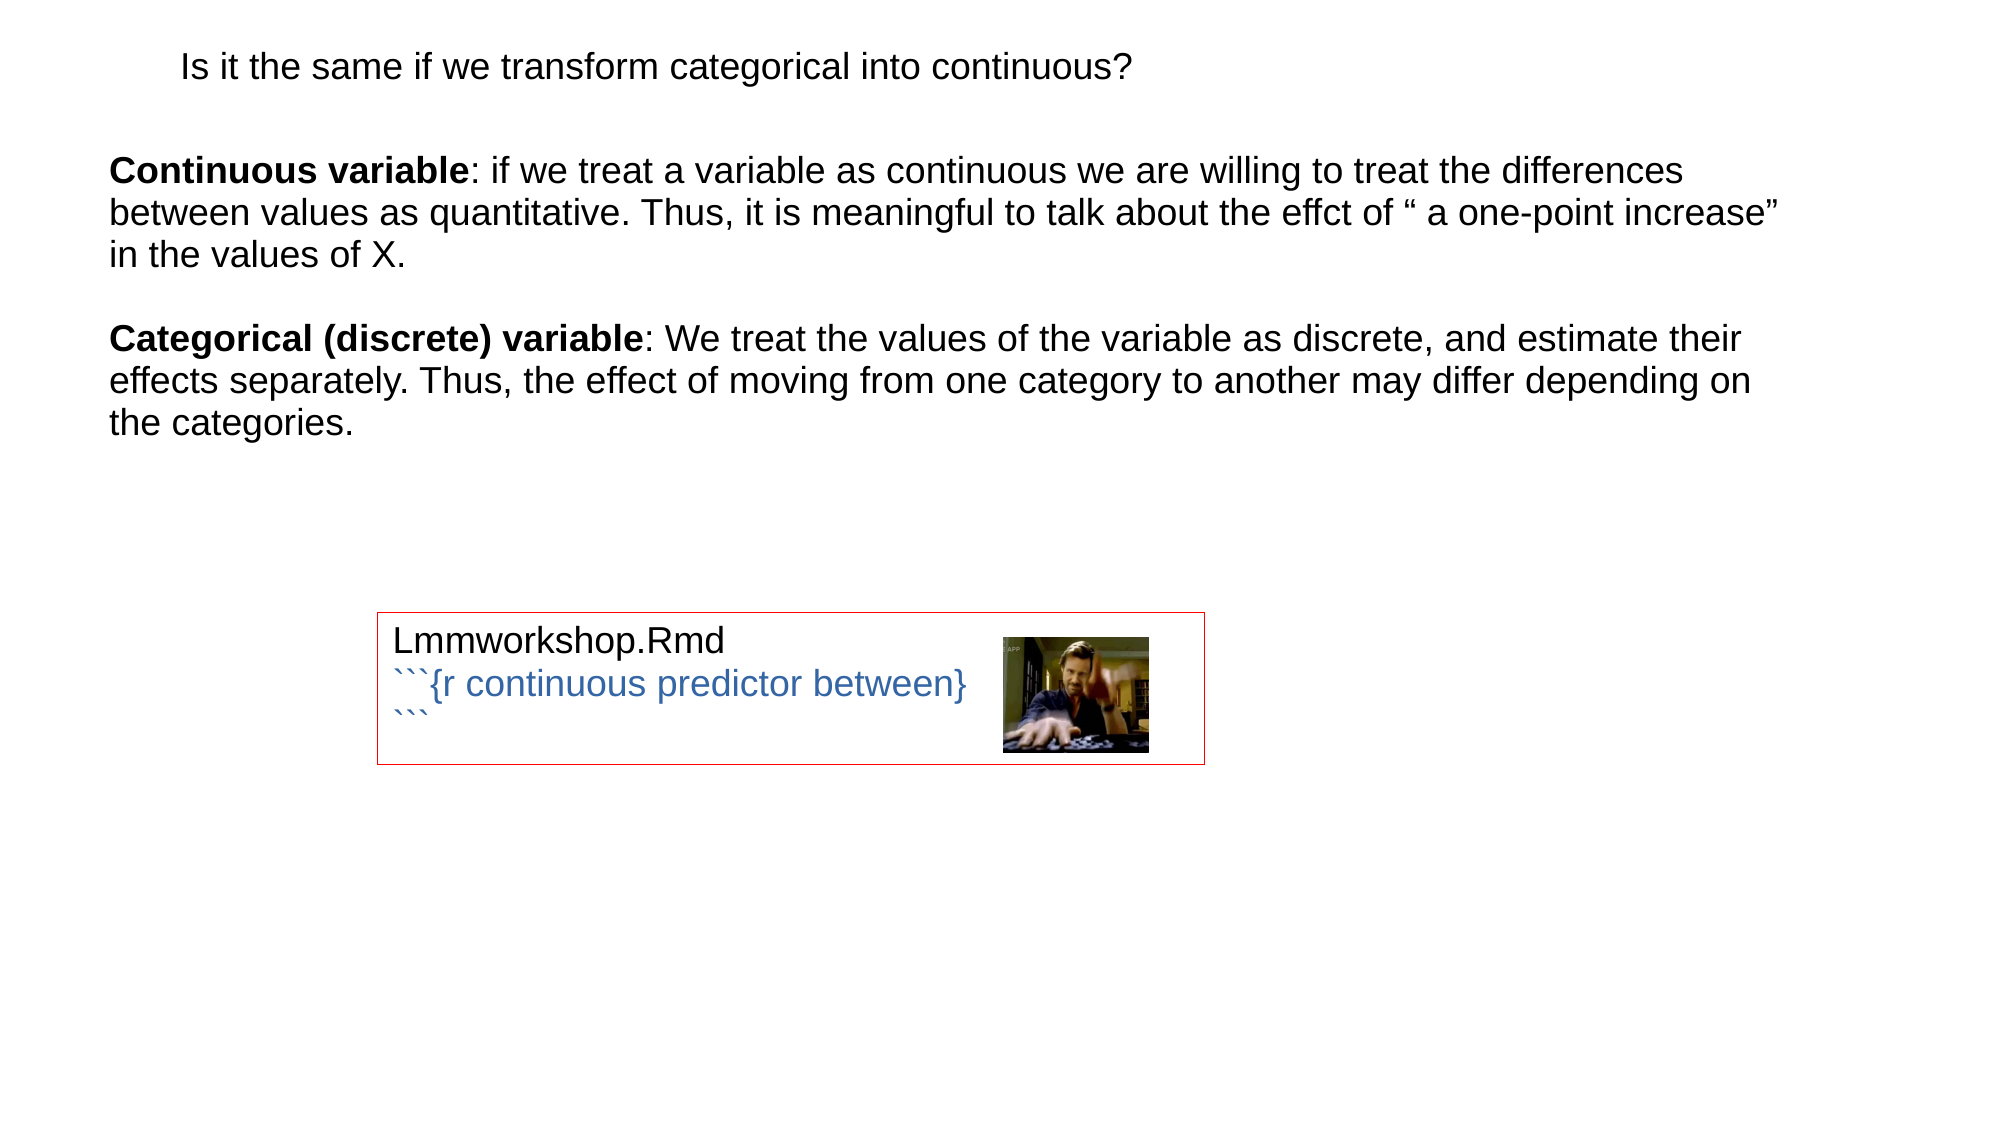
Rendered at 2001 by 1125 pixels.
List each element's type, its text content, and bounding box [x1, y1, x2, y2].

text_box Lmmworkshop.Rmd ```{r continuous predictor between} ``` [378, 613, 1028, 754]
picture [1003, 637, 1149, 753]
text_box Is it the same if we transform categorical into continuous? [165, 37, 1430, 95]
text_box Continuous variable: if we treat a variable as continuous we are willing to treat the differences between values as quantitative. Thus, it is meaningful to talk about the effct of “ a one-point increase” in the values of X. Categorical (discrete) variable: We treat the values of the variable as discrete, and estimate their effects separately. Thus, the effect of moving from one category to another may differ depending on the categories. [94, 141, 1808, 451]
